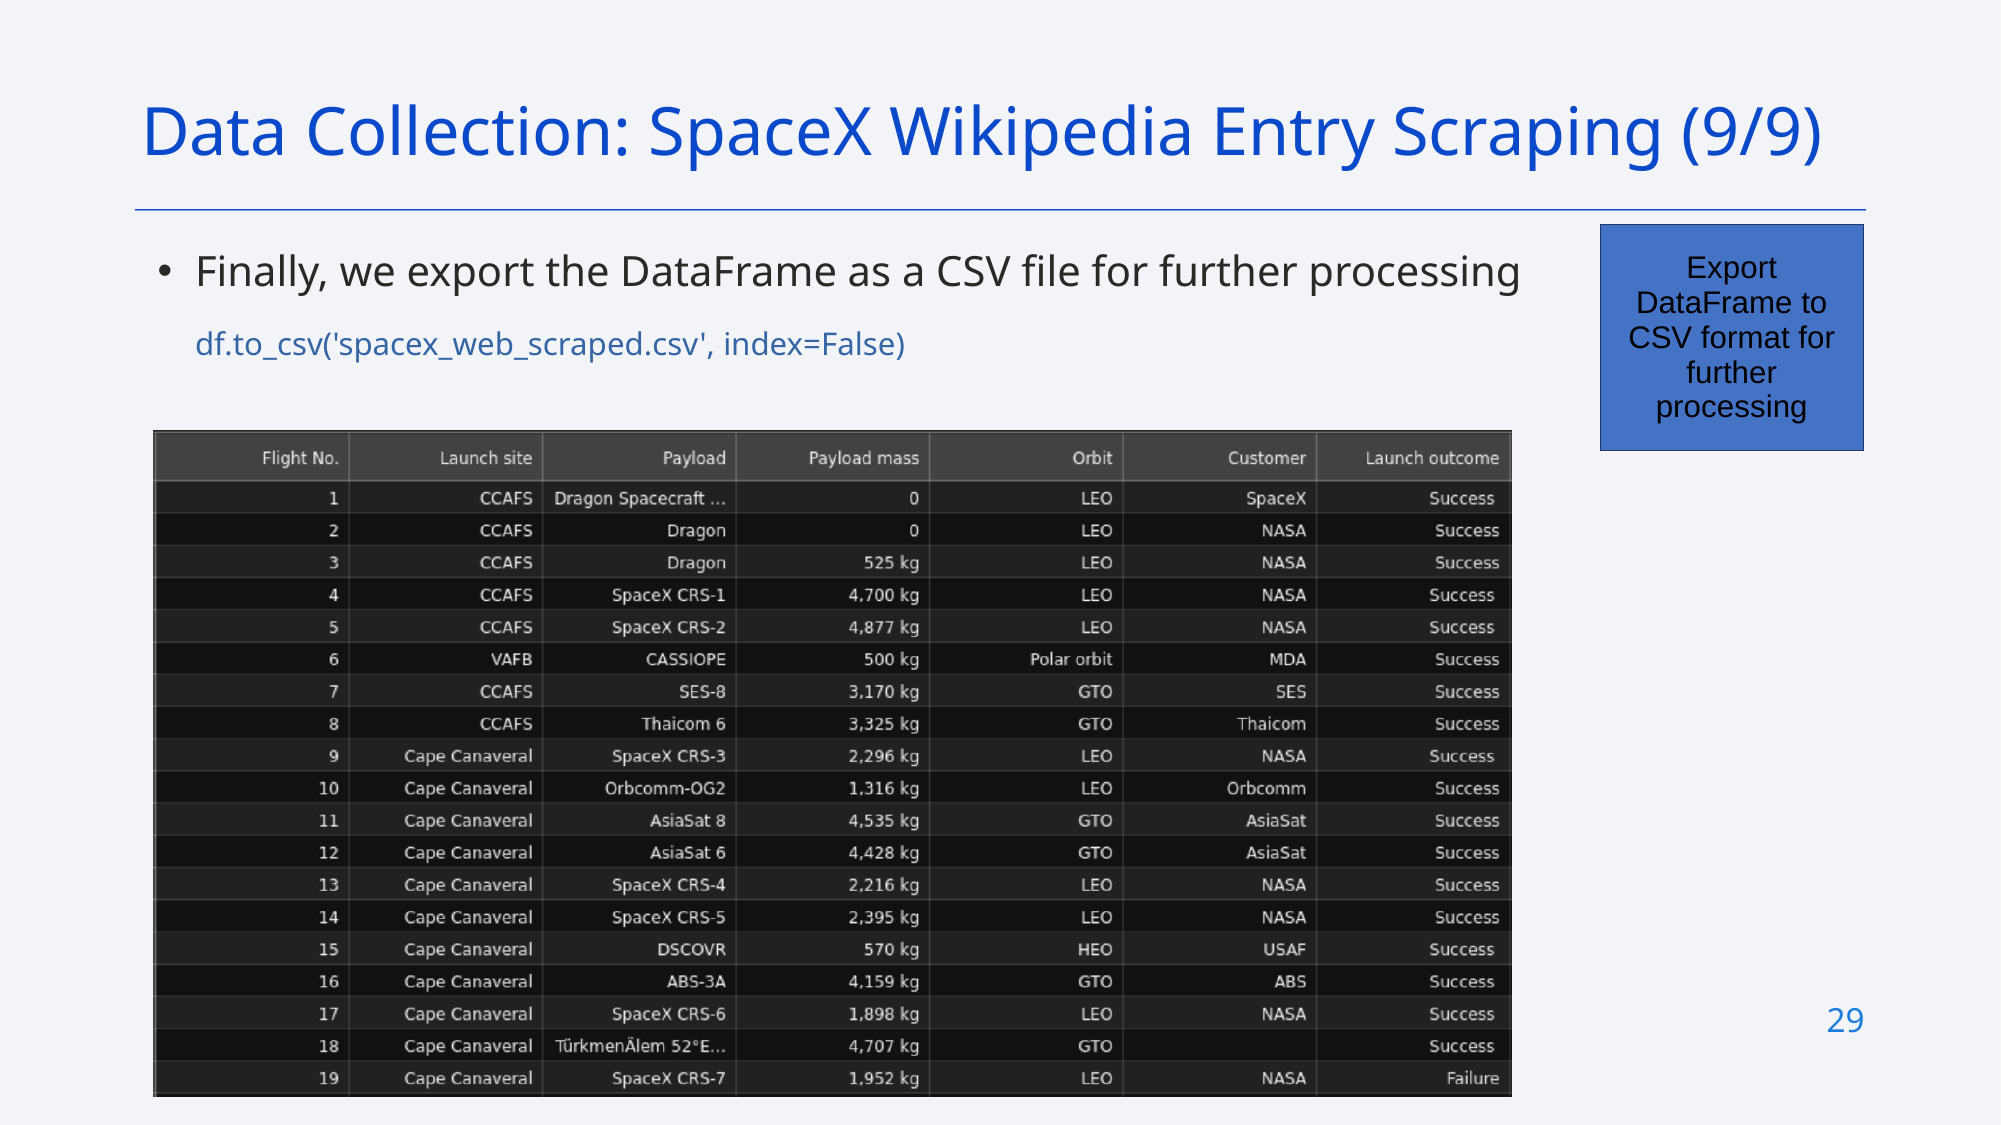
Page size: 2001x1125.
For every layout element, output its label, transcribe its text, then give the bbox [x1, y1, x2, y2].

list Finally, we export the DataFrame as a CSV file for further processing df.to_csv('spacex_web_scraped.csv', index=False) [142, 237, 1576, 376]
picture [0, 0, 2001, 1125]
text_box Data Collection: SpaceX Wikipedia Entry Scraping (9/9) [126, 88, 1852, 179]
text_box Export DataFrame to CSV format for further processing [1600, 224, 1864, 451]
